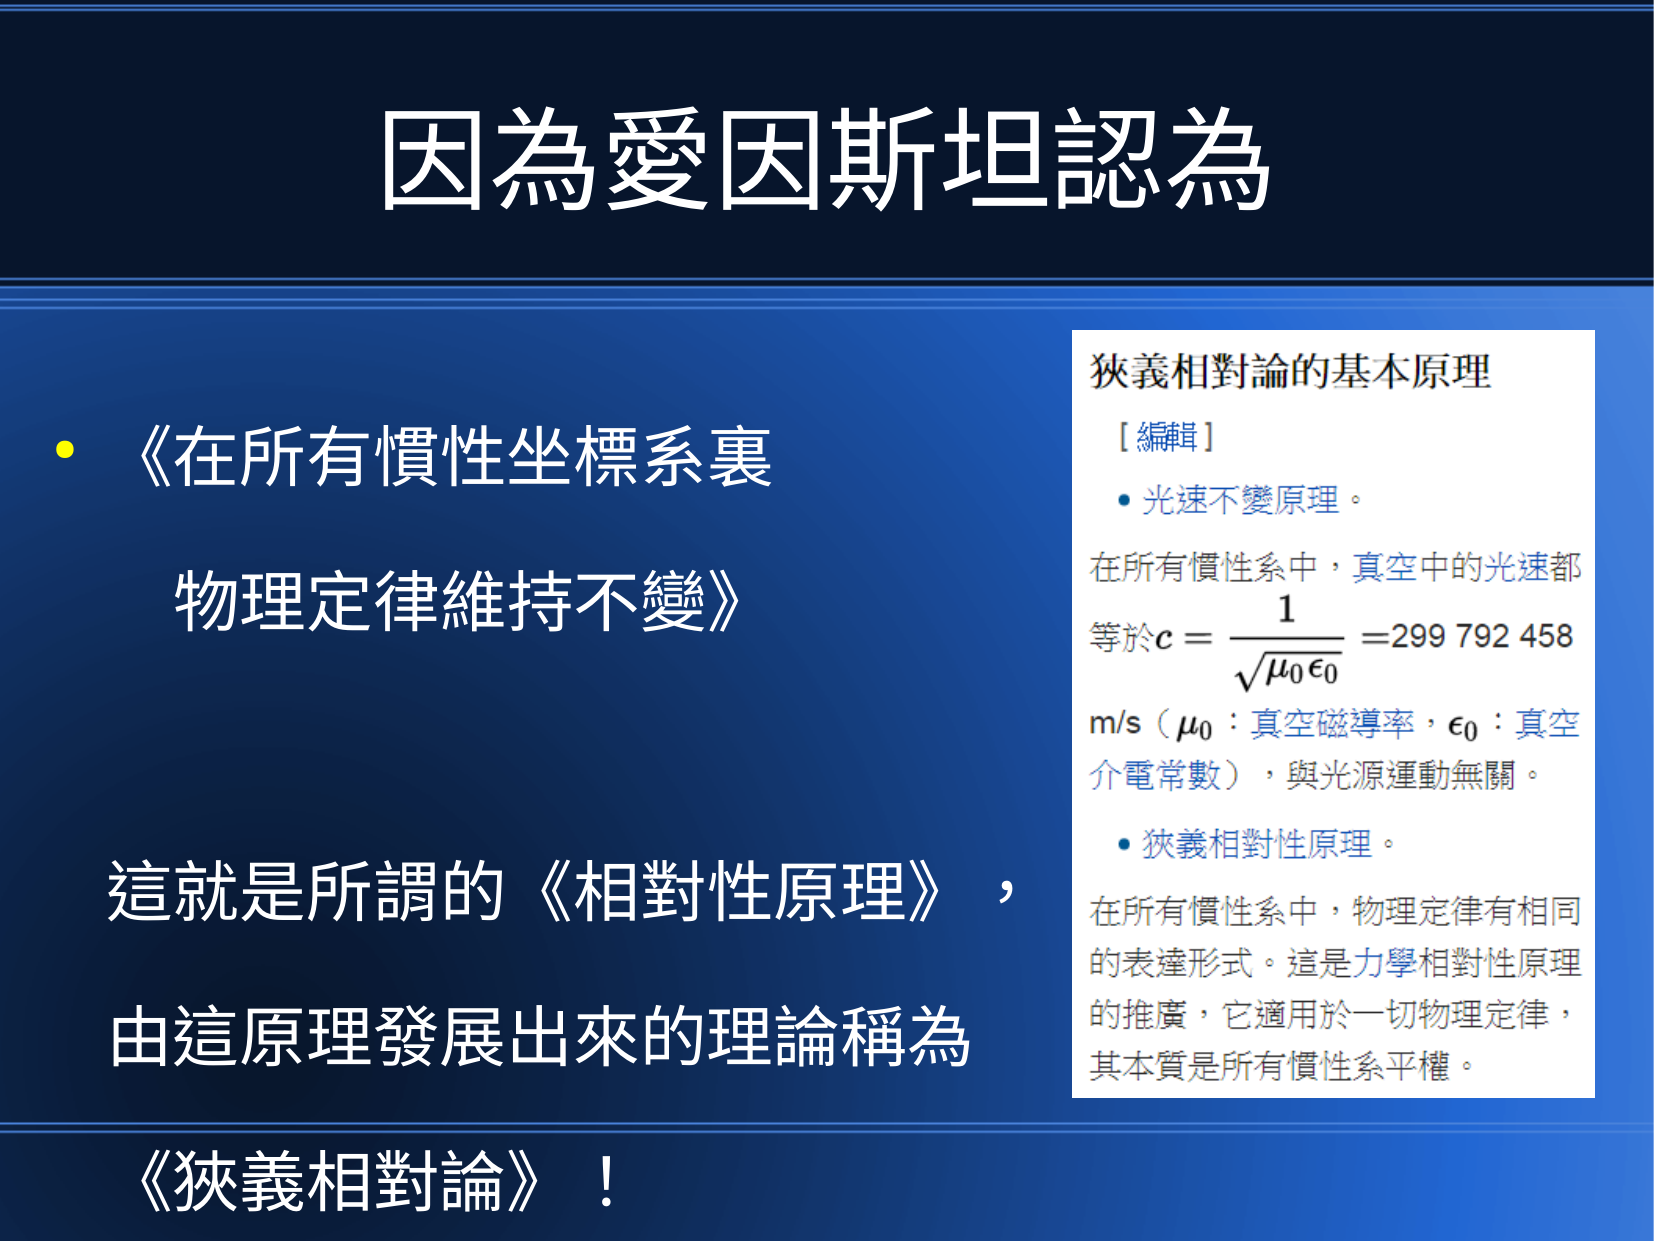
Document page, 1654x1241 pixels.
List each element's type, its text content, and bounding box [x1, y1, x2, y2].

picture [0, 0, 1654, 1241]
title 因為愛因斯坦認為 [82, 49, 1571, 257]
list 《在所有慣性坐標系裏 物理定律維持不變》 這就是所謂的《相對性原理》，由這原理發展出來的理論稱為《狹義相對論》！ [35, 355, 1052, 1241]
